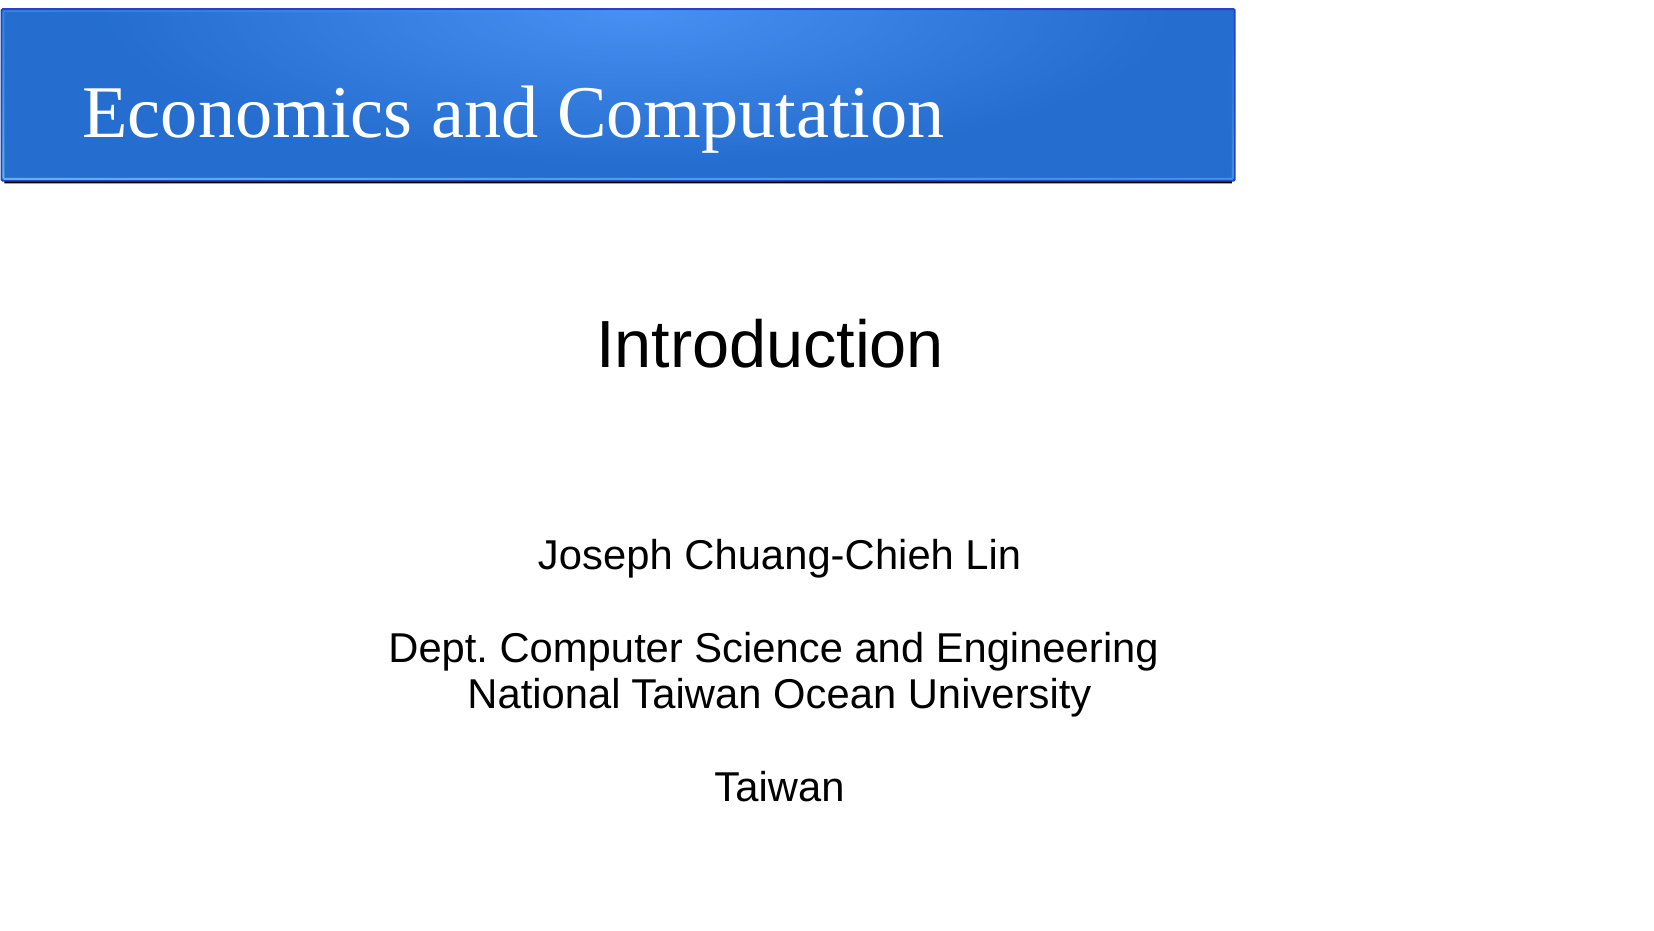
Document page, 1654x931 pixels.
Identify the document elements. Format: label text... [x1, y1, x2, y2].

title Economics and Computation [82, 35, 1235, 189]
subtitle Introduction Joseph Chuang-Chieh Lin Dept. Computer Science and Engineering National Taiwan Ocean University Taiwan [35, 251, 1524, 792]
